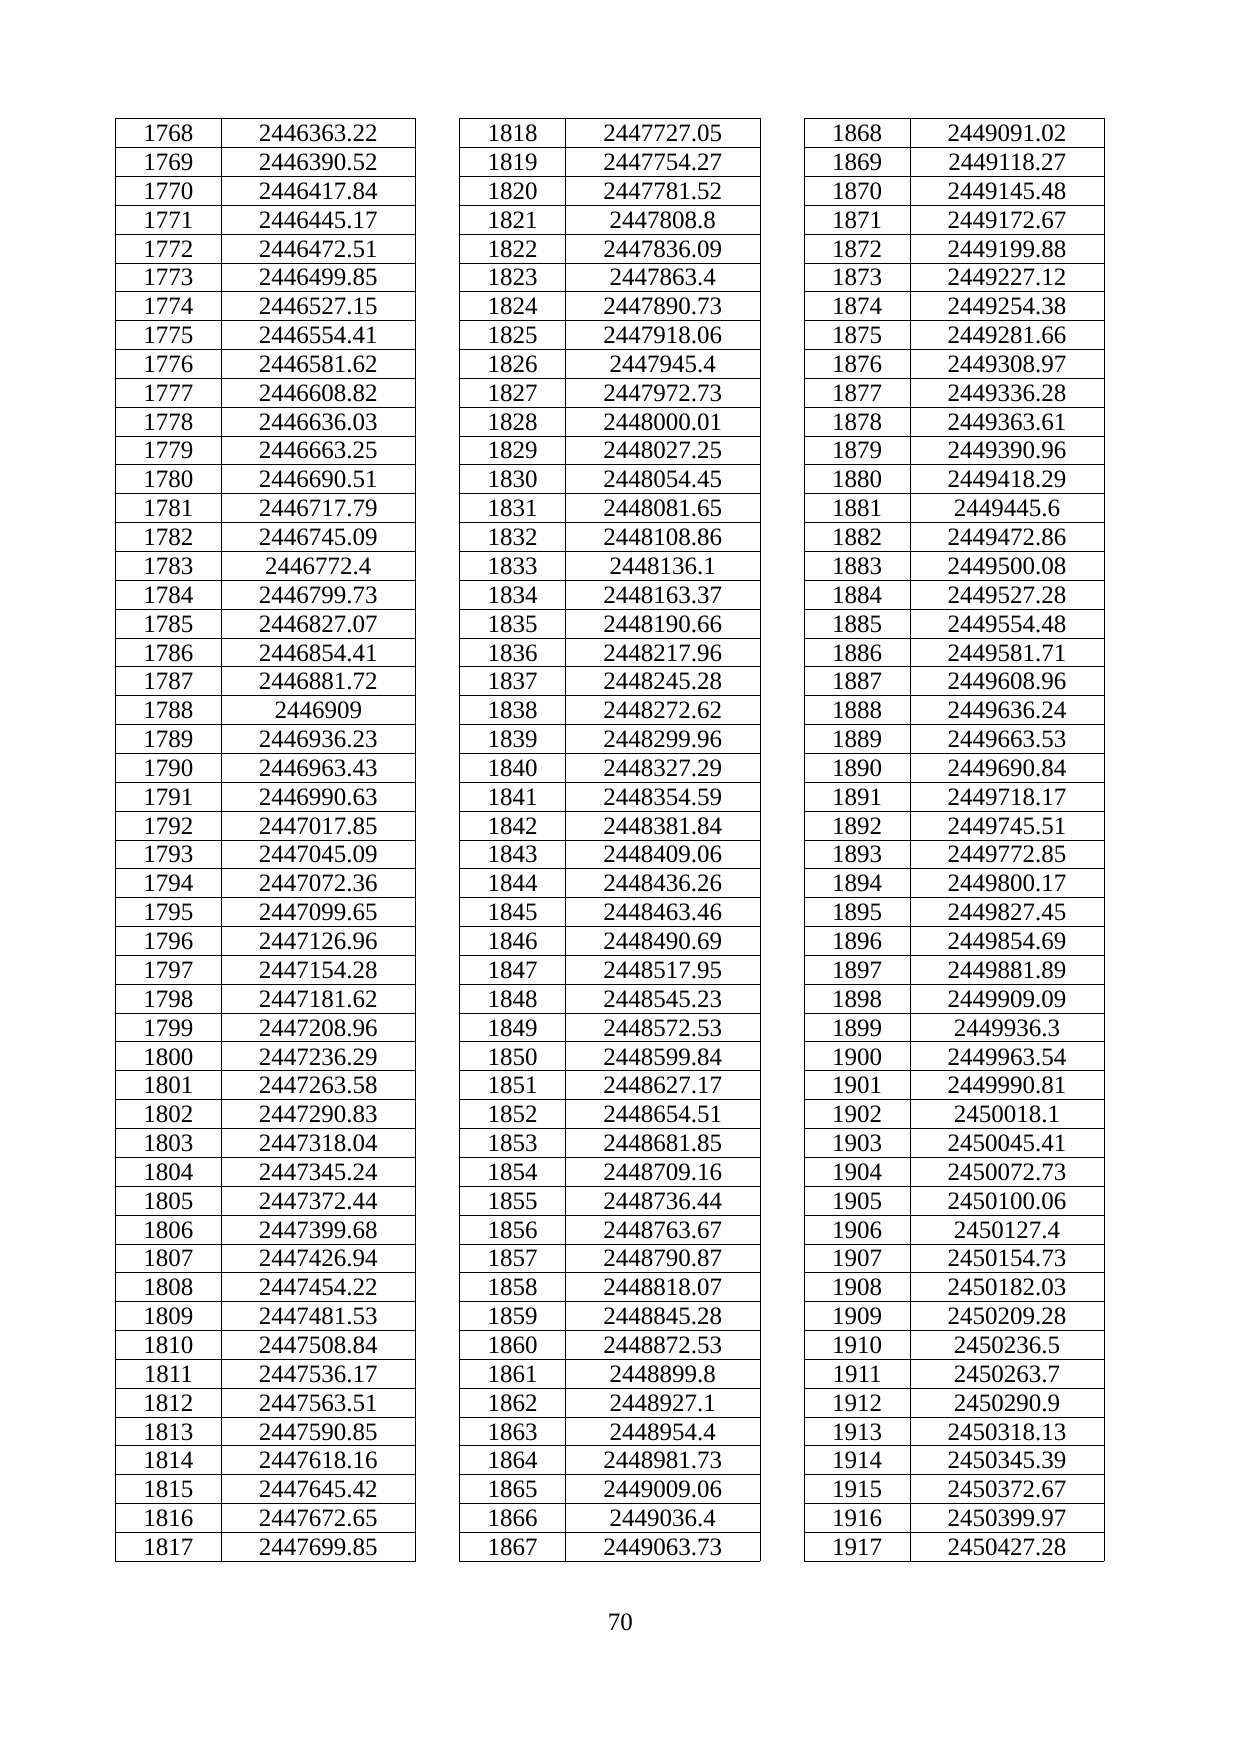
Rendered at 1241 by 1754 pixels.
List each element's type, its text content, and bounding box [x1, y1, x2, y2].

table_cell 2446881.72 [222, 667, 415, 695]
table_cell 2446745.09 [222, 523, 415, 551]
table_cell 2446554.41 [222, 321, 415, 349]
table_cell 2450045.41 [911, 1129, 1104, 1157]
table_cell 2450018.1 [911, 1100, 1104, 1128]
table_cell 1801 [116, 1071, 221, 1099]
table_cell 2448190.66 [566, 610, 760, 637]
table_cell 2447890.73 [566, 292, 760, 320]
table_cell 1792 [116, 812, 221, 839]
table_cell 1836 [460, 639, 565, 666]
table_cell 2449800.17 [911, 869, 1104, 897]
table_cell 2450290.9 [911, 1389, 1104, 1417]
table_cell 1884 [805, 581, 910, 609]
table_cell 1804 [116, 1158, 221, 1186]
table_cell 1779 [116, 437, 221, 464]
table_cell 1880 [805, 465, 910, 493]
table_cell 2446608.82 [222, 379, 415, 407]
table_cell 1915 [805, 1475, 910, 1503]
table_cell 1830 [460, 465, 565, 493]
table_cell 1774 [116, 292, 221, 320]
table_cell 2447672.65 [222, 1504, 415, 1532]
table_cell 2449445.6 [911, 494, 1104, 522]
table_cell 1780 [116, 465, 221, 493]
table_cell 2449036.4 [566, 1504, 760, 1532]
table_cell 1860 [460, 1331, 565, 1359]
table_cell 2449554.48 [911, 610, 1104, 637]
table_cell 2448490.69 [566, 927, 760, 955]
table_cell 1876 [805, 350, 910, 378]
table_cell 2447945.4 [566, 350, 760, 378]
table_cell 2446472.51 [222, 235, 415, 262]
table_cell 2449172.67 [911, 206, 1104, 233]
table_cell 1850 [460, 1042, 565, 1070]
table_cell 2448627.17 [566, 1071, 760, 1099]
table_cell 2450372.67 [911, 1475, 1104, 1503]
table_cell 1858 [460, 1273, 565, 1301]
table_cell 1800 [116, 1042, 221, 1070]
table_cell 1909 [805, 1302, 910, 1330]
table_cell 2446963.43 [222, 754, 415, 782]
table_cell 1798 [116, 985, 221, 1013]
table_cell 2446581.62 [222, 350, 415, 378]
table_cell 1839 [460, 725, 565, 753]
table_cell 2450182.03 [911, 1273, 1104, 1301]
table_cell 1813 [116, 1418, 221, 1445]
table_cell 1882 [805, 523, 910, 551]
table_cell 2448517.95 [566, 956, 760, 984]
table_cell 1812 [116, 1389, 221, 1417]
table_cell 1849 [460, 1014, 565, 1041]
table_cell 2446827.07 [222, 610, 415, 637]
table_cell 1854 [460, 1158, 565, 1186]
table_cell 1857 [460, 1245, 565, 1272]
table_cell 1788 [116, 696, 221, 724]
table_cell 1770 [116, 177, 221, 205]
table_cell 1799 [116, 1014, 221, 1041]
table_cell 1846 [460, 927, 565, 955]
table_cell 2450154.73 [911, 1245, 1104, 1272]
table_cell 1814 [116, 1446, 221, 1474]
table_cell 1847 [460, 956, 565, 984]
table_cell 1843 [460, 841, 565, 868]
table_cell 1870 [805, 177, 910, 205]
table_cell 2447536.17 [222, 1360, 415, 1388]
table_cell 2449199.88 [911, 235, 1104, 262]
table_cell 2446909 [222, 696, 415, 724]
table_cell 1832 [460, 523, 565, 551]
table_cell 2449281.66 [911, 321, 1104, 349]
table_cell 1786 [116, 639, 221, 666]
table_cell 2448818.07 [566, 1273, 760, 1301]
table_cell 1868 [805, 119, 910, 147]
table_cell 2447590.85 [222, 1418, 415, 1445]
table_cell 1872 [805, 235, 910, 262]
table_cell 2449418.29 [911, 465, 1104, 493]
table_cell 1807 [116, 1245, 221, 1272]
table_cell 1910 [805, 1331, 910, 1359]
table_cell 1772 [116, 235, 221, 262]
table_cell 1824 [460, 292, 565, 320]
table_cell 2446936.23 [222, 725, 415, 753]
table_cell 1907 [805, 1245, 910, 1272]
table_cell 1912 [805, 1389, 910, 1417]
table_cell 2446417.84 [222, 177, 415, 205]
table_cell 2448436.26 [566, 869, 760, 897]
table_cell 1796 [116, 927, 221, 955]
table_cell 2447181.62 [222, 985, 415, 1013]
table_cell 1789 [116, 725, 221, 753]
table_cell 1916 [805, 1504, 910, 1532]
table_cell 1817 [116, 1533, 221, 1561]
table_cell 2446663.25 [222, 437, 415, 464]
table_cell 2449990.81 [911, 1071, 1104, 1099]
table_cell 1787 [116, 667, 221, 695]
table_cell 2448654.51 [566, 1100, 760, 1128]
table_cell 1890 [805, 754, 910, 782]
table_cell 2448163.37 [566, 581, 760, 609]
table_cell 1866 [460, 1504, 565, 1532]
table_cell 1883 [805, 552, 910, 580]
table_cell 2447072.36 [222, 869, 415, 897]
table_cell 2449881.89 [911, 956, 1104, 984]
table_cell 1827 [460, 379, 565, 407]
table_cell 2449636.24 [911, 696, 1104, 724]
table_cell 1771 [116, 206, 221, 233]
table_cell 2448954.4 [566, 1418, 760, 1445]
table_cell 2449581.71 [911, 639, 1104, 666]
table_cell 1901 [805, 1071, 910, 1099]
table_cell 1773 [116, 264, 221, 291]
table_cell 2448709.16 [566, 1158, 760, 1186]
table_cell 2449963.54 [911, 1042, 1104, 1070]
table_cell 1821 [460, 206, 565, 233]
table_cell 2446690.51 [222, 465, 415, 493]
table_cell 1865 [460, 1475, 565, 1503]
table_cell 1819 [460, 148, 565, 176]
table_cell 1853 [460, 1129, 565, 1157]
table_cell 1797 [116, 956, 221, 984]
table_cell 2446636.03 [222, 408, 415, 436]
table_cell 1877 [805, 379, 910, 407]
table_cell 2448927.1 [566, 1389, 760, 1417]
table_cell 2446717.79 [222, 494, 415, 522]
table_cell 2447481.53 [222, 1302, 415, 1330]
table_cell 2448327.29 [566, 754, 760, 782]
table_cell 2447017.85 [222, 812, 415, 839]
table_cell 2447426.94 [222, 1245, 415, 1272]
table_cell 1913 [805, 1418, 910, 1445]
table_cell 2448463.46 [566, 898, 760, 926]
table_cell 2446990.63 [222, 783, 415, 811]
table_cell 2449254.38 [911, 292, 1104, 320]
table_cell 1891 [805, 783, 910, 811]
table_cell 1785 [116, 610, 221, 637]
table_cell 2449145.48 [911, 177, 1104, 205]
table_cell 2448899.8 [566, 1360, 760, 1388]
table_cell 1903 [805, 1129, 910, 1157]
table_cell 1794 [116, 869, 221, 897]
table_cell 1793 [116, 841, 221, 868]
table_cell 1888 [805, 696, 910, 724]
table_cell 2447208.96 [222, 1014, 415, 1041]
table_cell 1795 [116, 898, 221, 926]
table_cell 2448381.84 [566, 812, 760, 839]
table_cell 2447236.29 [222, 1042, 415, 1070]
table_cell 2448217.96 [566, 639, 760, 666]
table_cell 2448409.06 [566, 841, 760, 868]
table_cell 2447863.4 [566, 264, 760, 291]
table_cell 1833 [460, 552, 565, 580]
table_cell 2446390.52 [222, 148, 415, 176]
table_cell 2450399.97 [911, 1504, 1104, 1532]
table_cell 1810 [116, 1331, 221, 1359]
table_cell 1841 [460, 783, 565, 811]
table_cell 2448763.67 [566, 1216, 760, 1243]
table_cell 2450345.39 [911, 1446, 1104, 1474]
table_cell 2448545.23 [566, 985, 760, 1013]
table_cell 2447045.09 [222, 841, 415, 868]
table_cell 2447645.42 [222, 1475, 415, 1503]
table_cell 2448354.59 [566, 783, 760, 811]
table_cell 2449827.45 [911, 898, 1104, 926]
table_cell 2447318.04 [222, 1129, 415, 1157]
table_cell 2449527.28 [911, 581, 1104, 609]
table_cell 2447345.24 [222, 1158, 415, 1186]
table_cell 2449854.69 [911, 927, 1104, 955]
table_cell 1775 [116, 321, 221, 349]
table_cell 1805 [116, 1187, 221, 1214]
table_cell 2449500.08 [911, 552, 1104, 580]
table_cell 2448845.28 [566, 1302, 760, 1330]
table_cell 1869 [805, 148, 910, 176]
table_cell 1895 [805, 898, 910, 926]
table_cell 1855 [460, 1187, 565, 1214]
table_cell 2450263.7 [911, 1360, 1104, 1388]
table_cell 2449909.09 [911, 985, 1104, 1013]
table_cell 2449063.73 [566, 1533, 760, 1561]
table_cell 1769 [116, 148, 221, 176]
table_cell 1852 [460, 1100, 565, 1128]
table_cell 1768 [116, 119, 221, 147]
table_cell 1826 [460, 350, 565, 378]
table_cell 2447454.22 [222, 1273, 415, 1301]
table_cell 1871 [805, 206, 910, 233]
table_cell 2447781.52 [566, 177, 760, 205]
table_cell 1802 [116, 1100, 221, 1128]
table_cell 2449936.3 [911, 1014, 1104, 1041]
table_cell 1823 [460, 264, 565, 291]
table_cell 1859 [460, 1302, 565, 1330]
table_cell 2448790.87 [566, 1245, 760, 1272]
table_cell 1835 [460, 610, 565, 637]
table_cell 1825 [460, 321, 565, 349]
table_cell 1863 [460, 1418, 565, 1445]
table_cell 2448108.86 [566, 523, 760, 551]
table_cell 2450127.4 [911, 1216, 1104, 1243]
table_cell 1864 [460, 1446, 565, 1474]
table_cell 2446772.4 [222, 552, 415, 580]
table_cell 2447563.51 [222, 1389, 415, 1417]
table_cell 2450209.28 [911, 1302, 1104, 1330]
table_cell 1867 [460, 1533, 565, 1561]
table_cell 1808 [116, 1273, 221, 1301]
table_cell 1784 [116, 581, 221, 609]
table_cell 2448000.01 [566, 408, 760, 436]
table_cell 1842 [460, 812, 565, 839]
table_cell 2448299.96 [566, 725, 760, 753]
table_cell 2450318.13 [911, 1418, 1104, 1445]
table_cell 1917 [805, 1533, 910, 1561]
table_cell 1908 [805, 1273, 910, 1301]
table_cell 2448872.53 [566, 1331, 760, 1359]
table_cell 1899 [805, 1014, 910, 1041]
table_cell 1776 [116, 350, 221, 378]
table_cell 1856 [460, 1216, 565, 1243]
table_cell 2448736.44 [566, 1187, 760, 1214]
table_cell 2446499.85 [222, 264, 415, 291]
table_cell 1914 [805, 1446, 910, 1474]
table_cell 2448681.85 [566, 1129, 760, 1157]
table_cell 2449608.96 [911, 667, 1104, 695]
table_cell 2448136.1 [566, 552, 760, 580]
table_cell 1829 [460, 437, 565, 464]
table_cell 2449745.51 [911, 812, 1104, 839]
table_cell 2448245.28 [566, 667, 760, 695]
table_cell 1811 [116, 1360, 221, 1388]
table_cell 2447154.28 [222, 956, 415, 984]
table_cell 1875 [805, 321, 910, 349]
table_cell 2447263.58 [222, 1071, 415, 1099]
table_cell 1898 [805, 985, 910, 1013]
table_cell 2446799.73 [222, 581, 415, 609]
table_cell 2449690.84 [911, 754, 1104, 782]
table_cell 1809 [116, 1302, 221, 1330]
table_cell 2447836.09 [566, 235, 760, 262]
table_cell 2448272.62 [566, 696, 760, 724]
table_cell 2447972.73 [566, 379, 760, 407]
table_cell 1777 [116, 379, 221, 407]
table_cell 1905 [805, 1187, 910, 1214]
table_cell 1874 [805, 292, 910, 320]
table_cell 1873 [805, 264, 910, 291]
table_cell 2449308.97 [911, 350, 1104, 378]
table_cell 2446527.15 [222, 292, 415, 320]
table_cell 2447618.16 [222, 1446, 415, 1474]
table_cell 1862 [460, 1389, 565, 1417]
table_cell 2449363.61 [911, 408, 1104, 436]
table_cell 2446445.17 [222, 206, 415, 233]
table_cell 1838 [460, 696, 565, 724]
table_cell 1782 [116, 523, 221, 551]
table_cell 2448054.45 [566, 465, 760, 493]
table_cell 1848 [460, 985, 565, 1013]
table_cell 2447290.83 [222, 1100, 415, 1128]
table_cell 2449472.86 [911, 523, 1104, 551]
table_cell 1902 [805, 1100, 910, 1128]
table_cell 1878 [805, 408, 910, 436]
table_cell 2448027.25 [566, 437, 760, 464]
table_cell 1896 [805, 927, 910, 955]
table_cell 1806 [116, 1216, 221, 1243]
table_cell 2449227.12 [911, 264, 1104, 291]
table_cell 1887 [805, 667, 910, 695]
table_cell 2449390.96 [911, 437, 1104, 464]
table_cell 1815 [116, 1475, 221, 1503]
table_cell 1851 [460, 1071, 565, 1099]
table_cell 1889 [805, 725, 910, 753]
table_cell 2449118.27 [911, 148, 1104, 176]
table_cell 2448981.73 [566, 1446, 760, 1474]
table_cell 1790 [116, 754, 221, 782]
table_cell 1831 [460, 494, 565, 522]
table_cell 1886 [805, 639, 910, 666]
table_cell 1783 [116, 552, 221, 580]
table_cell 2450427.28 [911, 1533, 1104, 1561]
table_cell 2449772.85 [911, 841, 1104, 868]
table_cell 1894 [805, 869, 910, 897]
table_cell 1781 [116, 494, 221, 522]
table_cell 2449336.28 [911, 379, 1104, 407]
table_cell 2449718.17 [911, 783, 1104, 811]
table_cell 1803 [116, 1129, 221, 1157]
table_cell 2447372.44 [222, 1187, 415, 1214]
table_cell 2450072.73 [911, 1158, 1104, 1186]
table_cell 2449009.06 [566, 1475, 760, 1503]
table_cell 2450236.5 [911, 1331, 1104, 1359]
table_cell 2448081.65 [566, 494, 760, 522]
table_cell 1844 [460, 869, 565, 897]
table_cell 1845 [460, 898, 565, 926]
table_cell 2449663.53 [911, 725, 1104, 753]
table_cell 2447508.84 [222, 1331, 415, 1359]
table_cell 1828 [460, 408, 565, 436]
table_cell 1820 [460, 177, 565, 205]
table_cell 1840 [460, 754, 565, 782]
table_cell 1861 [460, 1360, 565, 1388]
table_cell 1837 [460, 667, 565, 695]
table_cell 1818 [460, 119, 565, 147]
table_cell 2447399.68 [222, 1216, 415, 1243]
table_cell 2448599.84 [566, 1042, 760, 1070]
table_cell 2447699.85 [222, 1533, 415, 1561]
table_cell 2447727.05 [566, 119, 760, 147]
table_cell 1897 [805, 956, 910, 984]
table_cell 1822 [460, 235, 565, 262]
table_cell 2447918.06 [566, 321, 760, 349]
table_cell 2447808.8 [566, 206, 760, 233]
table_cell 1885 [805, 610, 910, 637]
table_cell 2447099.65 [222, 898, 415, 926]
table_cell 1911 [805, 1360, 910, 1388]
table_cell 1881 [805, 494, 910, 522]
table_cell 1892 [805, 812, 910, 839]
table_cell 2447754.27 [566, 148, 760, 176]
table_cell 1879 [805, 437, 910, 464]
table_cell 1904 [805, 1158, 910, 1186]
table_cell 1900 [805, 1042, 910, 1070]
table_cell 2449091.02 [911, 119, 1104, 147]
table_cell 2450100.06 [911, 1187, 1104, 1214]
table_cell 1906 [805, 1216, 910, 1243]
table_cell 1893 [805, 841, 910, 868]
table_cell 1834 [460, 581, 565, 609]
table_cell 2446854.41 [222, 639, 415, 666]
table_cell 1778 [116, 408, 221, 436]
table_cell 2447126.96 [222, 927, 415, 955]
table_cell 1816 [116, 1504, 221, 1532]
table_cell 2446363.22 [222, 119, 415, 147]
table_cell 1791 [116, 783, 221, 811]
table_cell 2448572.53 [566, 1014, 760, 1041]
